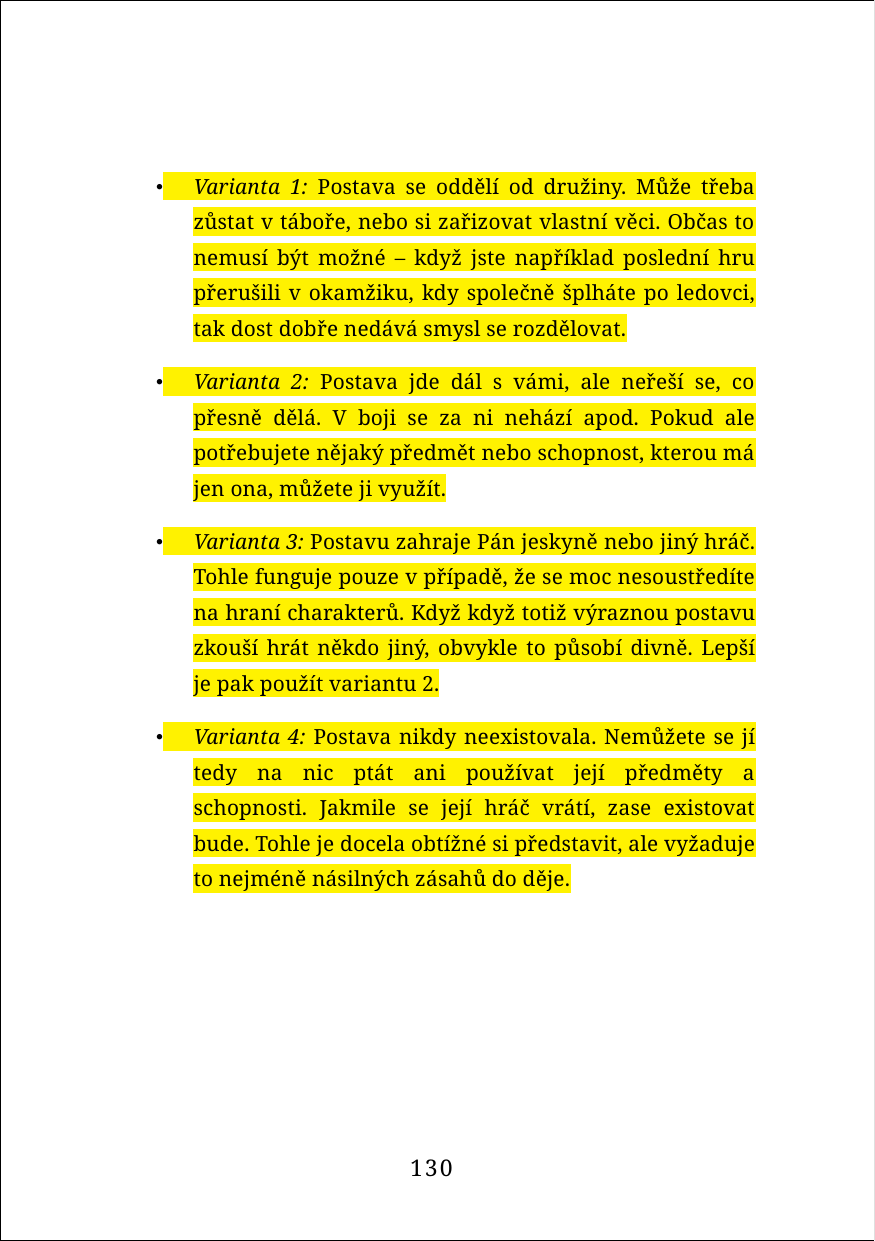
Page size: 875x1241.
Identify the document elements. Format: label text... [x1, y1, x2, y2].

list Varianta 1: Postava se oddělí od družiny. Může třeba zůstat v táboře, nebo si zařizovat vlastní věci. Občas to nemusí být možné – když jste například poslední hru přerušili v okamžiku, kdy společně šplháte po ledovci, tak dost dobře nedává smysl se rozdělovat. [156, 172, 756, 342]
list Varianta 2: Postava jde dál s vámi, ale neřeší se, co přesně dělá. V boji se za ni nehází apod. Pokud ale potřebujete nějaký předmět nebo schopnost, kterou má jen ona, můžete ji využít. [156, 367, 756, 502]
list Varianta 3: Postavu zahraje Pán jeskyně nebo jiný hráč. Tohle funguje pouze v případě, že se moc nesoustředíte na hraní charakterů. Když když totiž výraznou postavu zkouší hrát někdo jiný, obvykle to působí divně. Lepší je pak použít variantu 2. [156, 527, 756, 697]
list Varianta 4: Postava nikdy neexistovala. Nemůžete se jí tedy na nic ptát ani používat její předměty a schopnosti. Jakmile se její hráč vrátí, zase existovat bude. Tohle je docela obtížné si představit, ale vyžaduje to nejméně násilných zásahů do děje. [156, 722, 756, 893]
